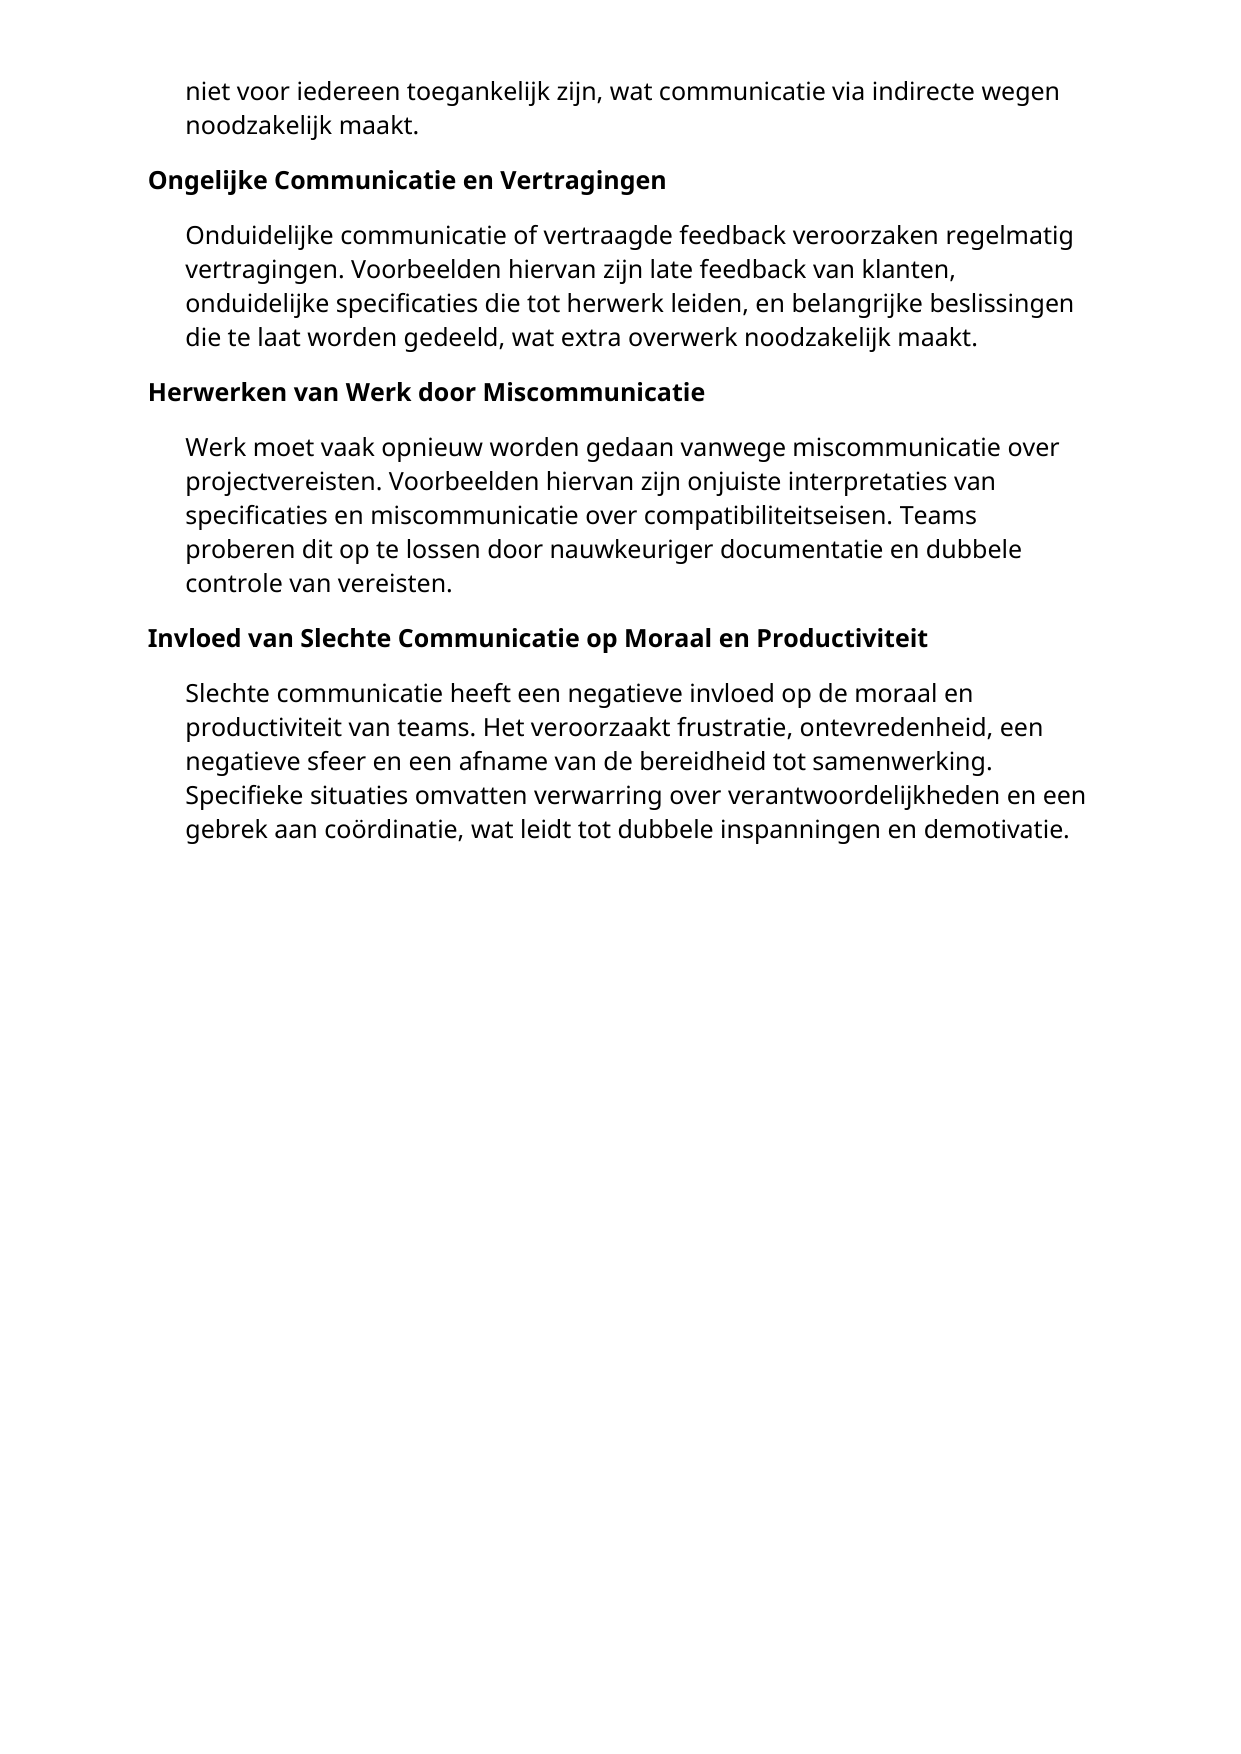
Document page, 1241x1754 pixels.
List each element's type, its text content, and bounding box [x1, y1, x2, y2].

text Invloed van Slechte Communicatie op Moraal en Productiviteit [148, 621, 1093, 655]
text Slechte communicatie heeft een negatieve invloed op de moraal en productiviteit van teams. Het veroorzaakt frustratie, ontevredenheid, een negatieve sfeer en een afname van de bereidheid tot samenwerking. Specifieke situaties omvatten verwarring over verantwoordelijkheden en een gebrek aan coördinatie, wat leidt tot dubbele inspanningen en demotivatie. [185, 676, 1093, 846]
text Ongelijke Communicatie en Vertragingen [148, 163, 1093, 197]
text Werk moet vaak opnieuw worden gedaan vanwege miscommunicatie over projectvereisten. Voorbeelden hiervan zijn onjuiste interpretaties van specificaties en miscommunicatie over compatibiliteitseisen. Teams proberen dit op te lossen door nauwkeuriger documentatie en dubbele controle van vereisten. [185, 429, 1093, 600]
text niet voor iedereen toegankelijk zijn, wat communicatie via indirecte wegen noodzakelijk maakt. [185, 74, 1093, 142]
text Onduidelijke communicatie of vertraagde feedback veroorzaken regelmatig vertragingen. Voorbeelden hiervan zijn late feedback van klanten, onduidelijke specificaties die tot herwerk leiden, en belangrijke beslissingen die te laat worden gedeeld, wat extra overwerk noodzakelijk maakt. [185, 218, 1093, 354]
text Herwerken van Werk door Miscommunicatie [148, 375, 1093, 409]
